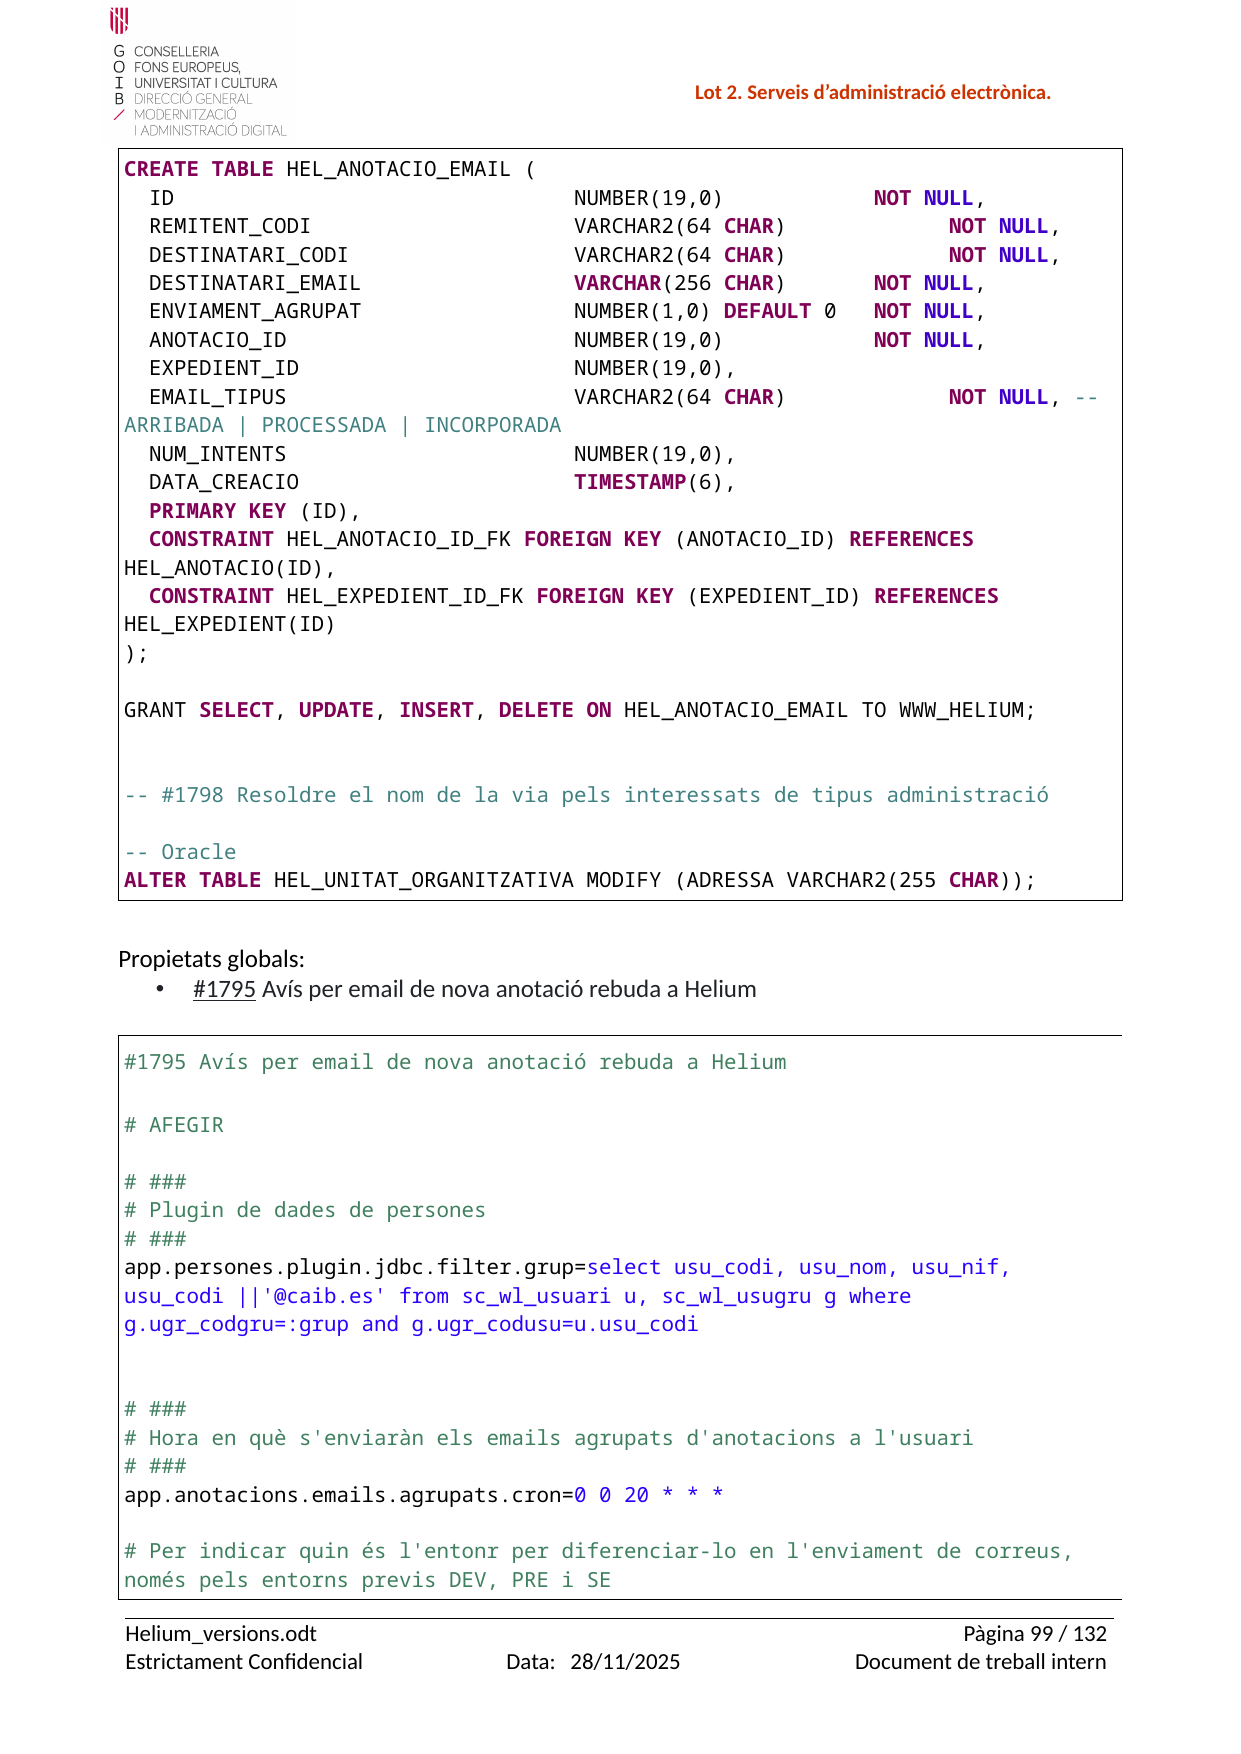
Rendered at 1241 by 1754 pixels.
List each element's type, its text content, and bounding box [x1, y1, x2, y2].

list #1795 Avís per email de nova anotació rebuda a Helium [156, 973, 1122, 1004]
table_header #1795 Avís per email de nova anotació rebuda a Helium # AFEGIR # ### # Plugin de dades de persones # ### app.persones.plugin.jdbc.filter.grup=select usu_codi, usu_nom, usu_nif, usu_codi ||'@caib.es' from sc_wl_usuari u, sc_wl_usugru g where g.ugr_codgru=:grup and g.ugr_codusu=u.usu_codi # ### # Hora en què s'enviaràn els emails agrupats d'anotacions a l'usuari # ### app.anotacions.emails.agrupats.cron=0 0 20 * * * # Per indicar quin és l'entonr per diferenciar-lo en l'enviament de correus, només pels entorns previs DEV, PRE i SE [119, 1036, 1122, 1599]
picture [100, 0, 297, 144]
text Propietats globals: [118, 943, 1122, 973]
table_header CREATE TABLE HEL_ANOTACIO_EMAIL ( ID NUMBER(19,0) NOT NULL, REMITENT_CODI VARCHAR2(64 CHAR) NOT NULL, DESTINATARI_CODI VARCHAR2(64 CHAR) NOT NULL, DESTINATARI_EMAIL VARCHAR(256 CHAR) NOT NULL, ENVIAMENT_AGRUPAT NUMBER(1,0) DEFAULT 0 NOT NULL, ANOTACIO_ID NUMBER(19,0) NOT NULL, EXPEDIENT_ID NUMBER(19,0), EMAIL_TIPUS VARCHAR2(64 CHAR) NOT NULL, --ARRIBADA | PROCESSADA | INCORPORADA NUM_INTENTS NUMBER(19,0), DATA_CREACIO TIMESTAMP(6), PRIMARY KEY (ID), CONSTRAINT HEL_ANOTACIO_ID_FK FOREIGN KEY (ANOTACIO_ID) REFERENCES HEL_ANOTACIO(ID), CONSTRAINT HEL_EXPEDIENT_ID_FK FOREIGN KEY (EXPEDIENT_ID) REFERENCES HEL_EXPEDIENT(ID) ); GRANT SELECT, UPDATE, INSERT, DELETE ON HEL_ANOTACIO_EMAIL TO WWW_HELIUM; -- #1798 Resoldre el nom de la via pels interessats de tipus administració -- Oracle ALTER TABLE HEL_UNITAT_ORGANITZATIVA MODIFY (ADRESSA VARCHAR2(255 CHAR)); [119, 149, 1122, 899]
